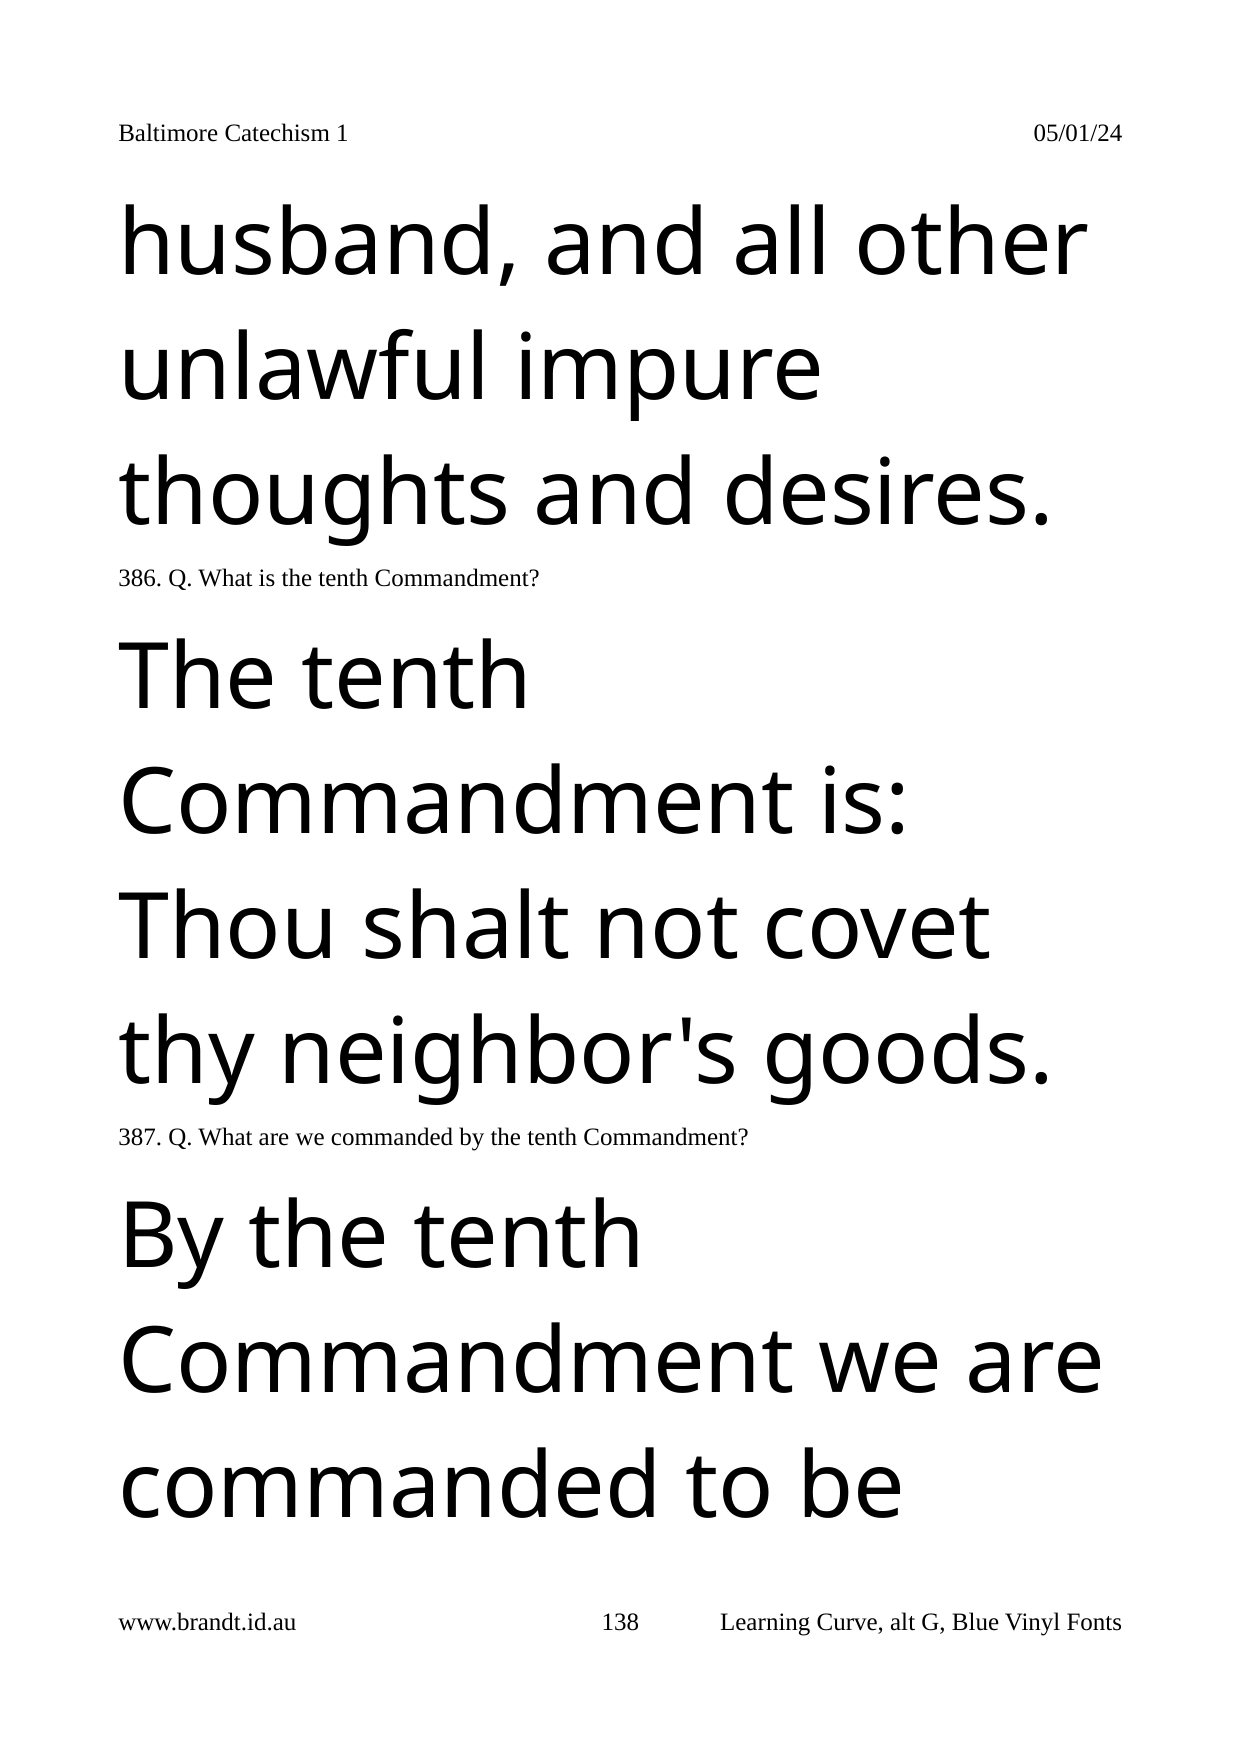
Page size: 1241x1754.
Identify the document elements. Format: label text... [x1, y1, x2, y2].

text husband, and all other unlawful impure thoughts and desires. [118, 176, 1122, 551]
text 386. Q. What is the tenth Commandment? [118, 563, 1122, 592]
text The tenth Commandment is: Thou shalt not covet thy neighbor's goods. [118, 610, 1122, 1110]
text By the tenth Commandment we are commanded to be [118, 1169, 1122, 1544]
text 387. Q. What are we commanded by the tenth Commandment? [118, 1122, 1122, 1151]
